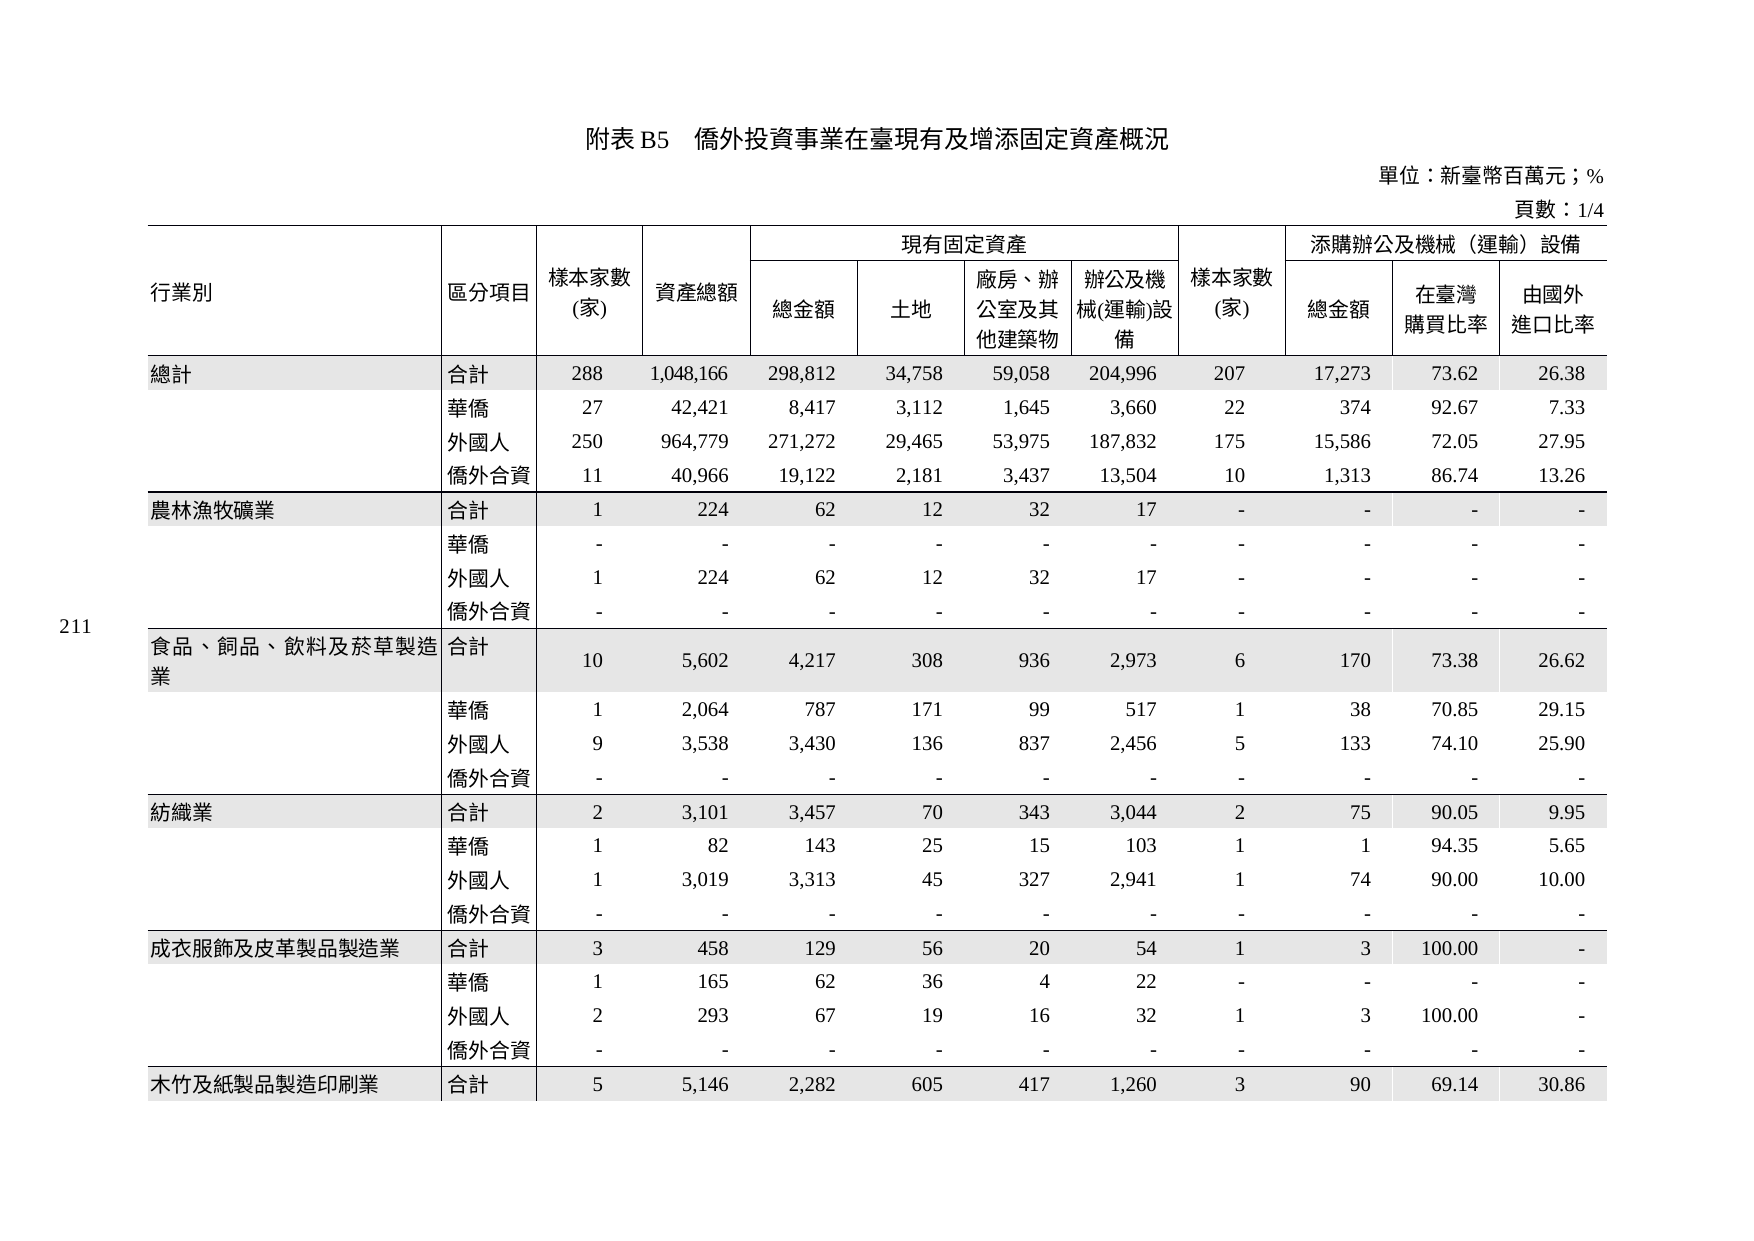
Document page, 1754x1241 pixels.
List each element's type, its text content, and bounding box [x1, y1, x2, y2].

table_cell 外國人 [442, 998, 536, 1032]
table_cell - [1393, 526, 1499, 560]
table_cell 1 [537, 560, 643, 594]
table_cell 區分項目 [442, 226, 536, 355]
table_cell 2,456 [1071, 726, 1178, 760]
table_cell - [857, 1032, 964, 1066]
table_cell 100.00 [1393, 931, 1499, 964]
table_cell [148, 760, 441, 794]
table_cell 271,272 [750, 424, 857, 458]
table_cell 32 [1071, 998, 1178, 1032]
table_cell 25.90 [1500, 726, 1607, 760]
table_cell 1,645 [964, 390, 1071, 424]
table_cell 517 [1071, 693, 1178, 726]
table_cell - [1500, 965, 1607, 998]
table_cell - [1071, 760, 1178, 794]
table_cell - [964, 526, 1071, 560]
table_cell - [1500, 1032, 1607, 1066]
table_cell 40,966 [643, 458, 750, 491]
table_cell 3,538 [643, 726, 750, 760]
table_cell 70 [857, 795, 964, 828]
table_cell 343 [964, 795, 1071, 828]
table_cell - [1285, 760, 1392, 794]
table_cell 木竹及紙製品製造印刷業 [148, 1067, 441, 1101]
table_cell - [750, 594, 857, 627]
table_cell [148, 896, 441, 930]
table_cell 現有固定資產 [751, 226, 1178, 260]
table_cell 19 [857, 998, 964, 1032]
table_cell 食品、飼品、飲料及菸草製造業 [148, 629, 441, 692]
table_cell 298,812 [750, 356, 857, 390]
table_cell 29.15 [1500, 693, 1607, 726]
table_cell 行業別 [148, 226, 441, 355]
table_cell 22 [1071, 965, 1178, 998]
table_cell 165 [643, 965, 750, 998]
table_cell 僑外合資 [442, 896, 536, 930]
table_cell 327 [964, 862, 1071, 896]
table_cell 10 [1178, 458, 1285, 491]
table_cell - [643, 594, 750, 627]
table_cell 外國人 [442, 424, 536, 458]
table_cell 5,146 [643, 1067, 750, 1101]
table_cell - [537, 896, 643, 930]
table_cell 29,465 [857, 424, 964, 458]
table_cell 2 [1178, 795, 1285, 828]
table_cell 總計 [148, 356, 441, 390]
table_cell 1,048,166 [643, 356, 750, 390]
table_cell 2,064 [643, 693, 750, 726]
table_cell [148, 424, 441, 458]
table_cell 92.67 [1393, 390, 1499, 424]
table_cell 3,112 [857, 390, 964, 424]
table_cell - [537, 760, 643, 794]
table_cell 1,260 [1071, 1067, 1178, 1101]
table_cell 3,430 [750, 726, 857, 760]
table_cell 74.10 [1393, 726, 1499, 760]
table_cell 樣本家數(家) [1179, 226, 1285, 355]
table_cell 8,417 [750, 390, 857, 424]
table_cell 7.33 [1500, 390, 1607, 424]
table_header 附表B5 僑外投資事業在臺現有及增添固定資產概況 [148, 118, 1607, 158]
table_cell 由國外 進口比率 [1500, 261, 1607, 355]
table_cell 單位：新臺幣百萬元；% [148, 158, 1607, 192]
table_cell [148, 862, 441, 896]
table_cell 總金額 [1286, 261, 1392, 355]
table_cell 32 [964, 493, 1071, 526]
table_cell [148, 965, 441, 998]
table_cell 1 [537, 493, 643, 526]
table_cell 5 [537, 1067, 643, 1101]
table_cell - [1500, 493, 1607, 526]
table_cell 224 [643, 560, 750, 594]
table_cell 34,758 [857, 356, 964, 390]
table_cell 3,019 [643, 862, 750, 896]
table_cell 26.62 [1500, 629, 1607, 692]
table_cell 74 [1285, 862, 1392, 896]
table_cell - [1285, 896, 1392, 930]
table_cell 合計 [442, 493, 536, 526]
table_cell - [1393, 760, 1499, 794]
table_cell 26.38 [1500, 356, 1607, 390]
table_cell 86.74 [1393, 458, 1499, 491]
table_cell 82 [643, 829, 750, 862]
table_cell 1 [1178, 829, 1285, 862]
table_cell 合計 [442, 629, 536, 692]
table_cell - [1393, 1032, 1499, 1066]
table_cell 20 [964, 931, 1071, 964]
table_cell 華僑 [442, 390, 536, 424]
table_cell 250 [537, 424, 643, 458]
table_cell 華僑 [442, 693, 536, 726]
table_cell - [643, 526, 750, 560]
table_cell 紡織業 [148, 795, 441, 828]
table_cell - [1500, 526, 1607, 560]
table_cell 華僑 [442, 965, 536, 998]
table_cell 9 [537, 726, 643, 760]
table_cell 16 [964, 998, 1071, 1032]
table_cell 12 [857, 493, 964, 526]
table_cell 25 [857, 829, 964, 862]
table_cell - [1393, 493, 1499, 526]
table_cell 73.62 [1393, 356, 1499, 390]
table_cell 45 [857, 862, 964, 896]
table_cell 廠房、辦公室及其他建築物 [965, 261, 1071, 355]
table_cell 38 [1285, 693, 1392, 726]
table_cell 187,832 [1071, 424, 1178, 458]
table_cell - [643, 896, 750, 930]
table_cell 27 [537, 390, 643, 424]
table_cell 94.35 [1393, 829, 1499, 862]
table_cell 2,941 [1071, 862, 1178, 896]
table_cell - [537, 1032, 643, 1066]
table_cell 4,217 [750, 629, 857, 692]
table_cell - [1500, 594, 1607, 627]
table_cell 22 [1178, 390, 1285, 424]
table_cell - [1178, 965, 1285, 998]
table_cell 69.14 [1393, 1067, 1499, 1101]
table_cell 3,660 [1071, 390, 1178, 424]
table_cell 2,973 [1071, 629, 1178, 692]
table_cell 175 [1178, 424, 1285, 458]
table_cell [148, 693, 441, 726]
table_cell 合計 [442, 795, 536, 828]
table_cell - [1178, 526, 1285, 560]
table_cell - [1500, 560, 1607, 594]
table_cell - [1178, 594, 1285, 627]
table_cell [148, 594, 441, 627]
table_cell 171 [857, 693, 964, 726]
table_cell 外國人 [442, 862, 536, 896]
table_cell 72.05 [1393, 424, 1499, 458]
table_cell 90.05 [1393, 795, 1499, 828]
table_cell 合計 [442, 356, 536, 390]
table_cell 總金額 [751, 261, 857, 355]
table_cell 2,282 [750, 1067, 857, 1101]
table_cell 54 [1071, 931, 1178, 964]
table_cell - [857, 896, 964, 930]
table_cell 42,421 [643, 390, 750, 424]
table_cell - [1071, 526, 1178, 560]
table_cell - [1285, 560, 1392, 594]
table_cell 1 [1285, 829, 1392, 862]
table_cell - [1178, 493, 1285, 526]
table_cell 103 [1071, 829, 1178, 862]
table_cell 10.00 [1500, 862, 1607, 896]
table_cell - [1393, 896, 1499, 930]
table_cell 143 [750, 829, 857, 862]
table_cell 15,586 [1285, 424, 1392, 458]
table_cell 458 [643, 931, 750, 964]
table_cell 1 [1178, 998, 1285, 1032]
table_cell 17,273 [1285, 356, 1392, 390]
table_cell 75 [1285, 795, 1392, 828]
table_cell 1 [1178, 931, 1285, 964]
table_cell [148, 1032, 441, 1066]
table_cell - [1178, 760, 1285, 794]
table_cell 2 [537, 795, 643, 828]
table_cell - [1178, 896, 1285, 930]
table_cell 964,779 [643, 424, 750, 458]
table_cell 5.65 [1500, 829, 1607, 862]
table_cell - [643, 1032, 750, 1066]
table_cell 59,058 [964, 356, 1071, 390]
table_cell 224 [643, 493, 750, 526]
table_cell 19,122 [750, 458, 857, 491]
table_cell [148, 390, 441, 424]
table_cell - [1285, 594, 1392, 627]
table_cell 1 [537, 965, 643, 998]
table_cell 合計 [442, 931, 536, 964]
table_cell 27.95 [1500, 424, 1607, 458]
table_cell [148, 458, 441, 491]
table_cell - [964, 896, 1071, 930]
table_cell 70.85 [1393, 693, 1499, 726]
table_cell 136 [857, 726, 964, 760]
table_cell 129 [750, 931, 857, 964]
table_cell 3 [1285, 931, 1392, 964]
table_cell 11 [537, 458, 643, 491]
table_cell 73.38 [1393, 629, 1499, 692]
table_cell 204,996 [1071, 356, 1178, 390]
table_cell 頁數：1/4 [148, 192, 1607, 225]
table_cell 6 [1178, 629, 1285, 692]
table_cell 資產總額 [643, 226, 750, 355]
table_cell 辦公及機械(運輸)設備 [1072, 261, 1178, 355]
table_cell - [1071, 594, 1178, 627]
table_cell 農林漁牧礦業 [148, 493, 441, 526]
table_cell - [1393, 560, 1499, 594]
table_cell 787 [750, 693, 857, 726]
table_cell 僑外合資 [442, 760, 536, 794]
table_cell 67 [750, 998, 857, 1032]
table_cell 15 [964, 829, 1071, 862]
table_cell 3 [1285, 998, 1392, 1032]
table_cell [148, 526, 441, 560]
table_cell 133 [1285, 726, 1392, 760]
table_cell 在臺灣 購買比率 [1393, 261, 1499, 355]
table_cell 合計 [442, 1067, 536, 1101]
table_cell 1,313 [1285, 458, 1392, 491]
table_cell 936 [964, 629, 1071, 692]
table_cell 成衣服飾及皮革製品製造業 [148, 931, 441, 964]
table_cell 樣本家數(家) [537, 226, 642, 355]
table_cell 1 [537, 862, 643, 896]
table_cell - [1071, 1032, 1178, 1066]
table_cell - [964, 594, 1071, 627]
table_cell 華僑 [442, 526, 536, 560]
table_cell 4 [964, 965, 1071, 998]
table_cell - [1500, 896, 1607, 930]
table_cell 837 [964, 726, 1071, 760]
table_cell 9.95 [1500, 795, 1607, 828]
table_cell 5 [1178, 726, 1285, 760]
table_cell [148, 726, 441, 760]
table_cell 308 [857, 629, 964, 692]
table_cell 3,313 [750, 862, 857, 896]
table_cell - [1500, 998, 1607, 1032]
table_cell 添購辦公及機械（運輸）設備 [1286, 226, 1607, 260]
table_cell 374 [1285, 390, 1392, 424]
table_cell 605 [857, 1067, 964, 1101]
table_cell - [1178, 1032, 1285, 1066]
table_cell 293 [643, 998, 750, 1032]
table_cell 僑外合資 [442, 458, 536, 491]
table_cell 90.00 [1393, 862, 1499, 896]
table_cell 99 [964, 693, 1071, 726]
table_cell - [1285, 1032, 1392, 1066]
table_cell - [750, 760, 857, 794]
table_cell 僑外合資 [442, 1032, 536, 1066]
table_cell 5,602 [643, 629, 750, 692]
table_cell 3,457 [750, 795, 857, 828]
table_cell 90 [1285, 1067, 1392, 1101]
table_cell 3 [537, 931, 643, 964]
table_cell 1 [537, 829, 643, 862]
table_cell [148, 560, 441, 594]
table_cell - [1393, 965, 1499, 998]
table_cell - [537, 526, 643, 560]
table_cell - [1500, 931, 1607, 964]
table_cell 53,975 [964, 424, 1071, 458]
table_cell 外國人 [442, 726, 536, 760]
table_cell 62 [750, 560, 857, 594]
table_cell 62 [750, 965, 857, 998]
table_cell 外國人 [442, 560, 536, 594]
table_cell - [857, 526, 964, 560]
table_cell 32 [964, 560, 1071, 594]
table_cell 3,437 [964, 458, 1071, 491]
table_cell - [750, 526, 857, 560]
table_cell 62 [750, 493, 857, 526]
table_cell 土地 [858, 261, 964, 355]
table_cell 華僑 [442, 829, 536, 862]
table_cell - [1393, 594, 1499, 627]
table_cell - [750, 896, 857, 930]
table_cell - [643, 760, 750, 794]
table_cell 2 [537, 998, 643, 1032]
table_cell [148, 998, 441, 1032]
table_cell 30.86 [1500, 1067, 1607, 1101]
table_cell [148, 829, 441, 862]
table_cell 2,181 [857, 458, 964, 491]
table_cell 僑外合資 [442, 594, 536, 627]
table_cell 13,504 [1071, 458, 1178, 491]
table_cell 17 [1071, 493, 1178, 526]
table_cell 10 [537, 629, 643, 692]
table_cell 36 [857, 965, 964, 998]
table_cell 1 [1178, 862, 1285, 896]
table_cell 288 [537, 356, 643, 390]
table_cell - [964, 760, 1071, 794]
table_cell 3,101 [643, 795, 750, 828]
table_cell 3,044 [1071, 795, 1178, 828]
table_cell 3 [1178, 1067, 1285, 1101]
table_cell - [857, 760, 964, 794]
table_cell 207 [1178, 356, 1285, 390]
table_cell - [537, 594, 643, 627]
table_cell - [1285, 493, 1392, 526]
table_cell 417 [964, 1067, 1071, 1101]
table_cell 56 [857, 931, 964, 964]
table_cell 170 [1285, 629, 1392, 692]
table_cell - [964, 1032, 1071, 1066]
table_cell - [1285, 965, 1392, 998]
table_cell - [857, 594, 964, 627]
table_cell 100.00 [1393, 998, 1499, 1032]
table_cell 13.26 [1500, 458, 1607, 491]
table_cell 1 [537, 693, 643, 726]
table_cell 1 [1178, 693, 1285, 726]
table_cell - [1071, 896, 1178, 930]
table_cell - [1500, 760, 1607, 794]
table_cell - [1285, 526, 1392, 560]
table_cell - [1178, 560, 1285, 594]
table_cell 17 [1071, 560, 1178, 594]
table_cell 12 [857, 560, 964, 594]
table_cell - [750, 1032, 857, 1066]
